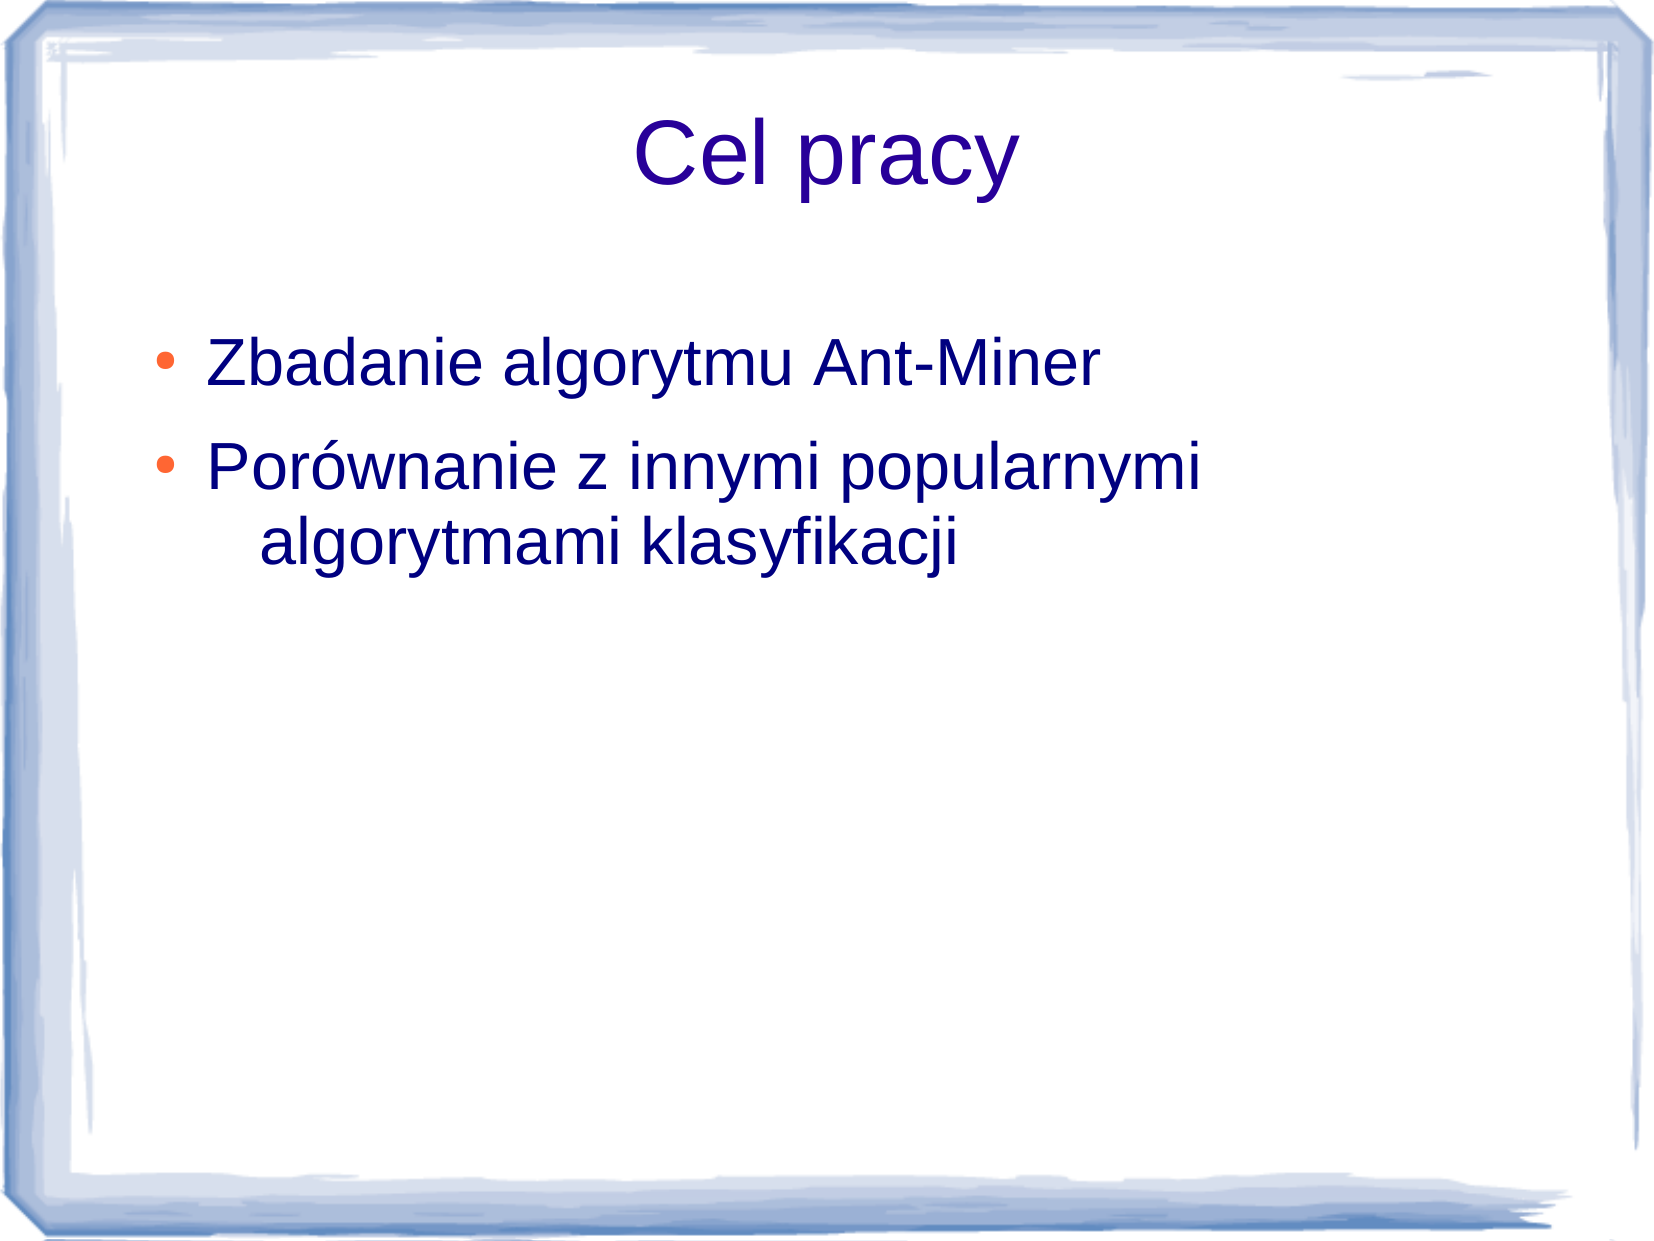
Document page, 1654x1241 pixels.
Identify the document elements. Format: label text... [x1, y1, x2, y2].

picture [0, 0, 1654, 1241]
title Cel pracy [82, 49, 1571, 257]
list Zbadanie algorytmu Ant-Miner Porównanie z innymi popularnymi algorytmami klasyfikacji [118, 324, 1571, 1004]
